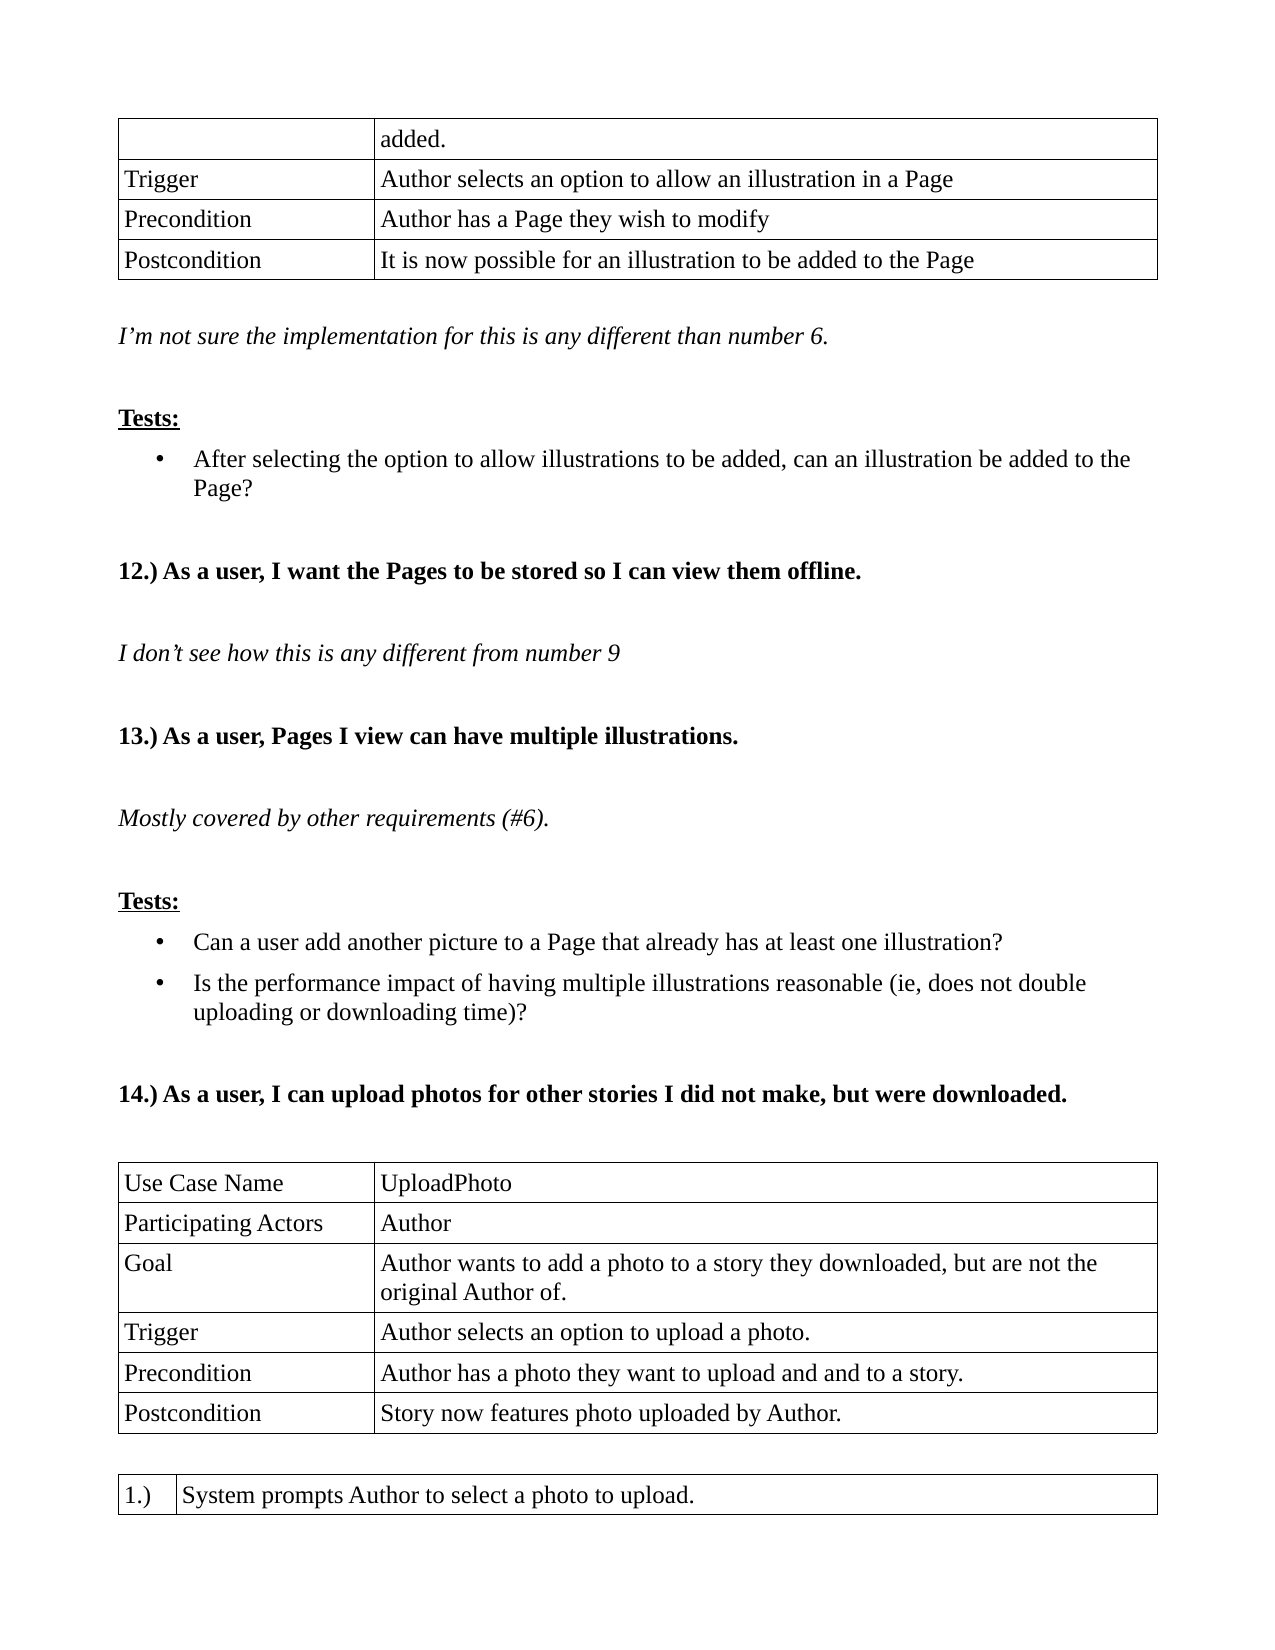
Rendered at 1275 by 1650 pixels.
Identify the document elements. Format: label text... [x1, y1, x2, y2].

table_cell It is now possible for an illustration to be added to the Page [375, 240, 1157, 279]
table_cell Postcondition [119, 1393, 374, 1433]
table_cell Postcondition [119, 240, 374, 279]
text I don’t see how this is any different from number 9 [118, 638, 1157, 667]
table_cell Trigger [119, 160, 374, 199]
table_cell Participating Actors [119, 1203, 374, 1243]
table_header Use Case Name [119, 1163, 374, 1202]
text I’m not sure the implementation for this is any different than number 6. [118, 321, 1157, 349]
table_cell Precondition [119, 200, 374, 239]
table_cell Author wants to add a photo to a story they downloaded, but are not the original Author of. [375, 1244, 1157, 1312]
table_cell Story now features photo uploaded by Author. [375, 1393, 1157, 1433]
table_cell added. [375, 119, 1157, 158]
table_cell Author [375, 1203, 1157, 1243]
table_cell Author selects an option to upload a photo. [375, 1313, 1157, 1352]
table_cell Author has a photo they want to upload and and to a story. [375, 1353, 1157, 1392]
text Tests: [118, 886, 1157, 914]
table_cell [119, 119, 374, 158]
table_header System prompts Author to select a photo to upload. [177, 1475, 1157, 1514]
table_header 1.) [119, 1475, 176, 1514]
list Is the performance impact of having multiple illustrations reasonable (ie, does not double uploading or downloading time)? [156, 968, 1157, 1026]
text 12.) As a user, I want the Pages to be stored so I can view them offline. [118, 556, 1157, 584]
text Mostly covered by other requirements (#6). [118, 803, 1157, 832]
table_cell Trigger [119, 1313, 374, 1352]
table_cell Precondition [119, 1353, 374, 1392]
table_cell Goal [119, 1244, 374, 1312]
text 14.) As a user, I can upload photos for other stories I did not make, but were downloaded. [118, 1079, 1157, 1108]
text Tests: [118, 403, 1157, 432]
table_cell Author selects an option to allow an illustration in a Page [375, 160, 1157, 199]
list After selecting the option to allow illustrations to be added, can an illustration be added to the Page? [156, 444, 1157, 502]
table_cell Author has a Page they wish to modify [375, 200, 1157, 239]
table_header UploadPhoto [375, 1163, 1157, 1202]
text 13.) As a user, Pages I view can have multiple illustrations. [118, 721, 1157, 749]
list Can a user add another picture to a Page that already has at least one illustration? [156, 927, 1157, 956]
